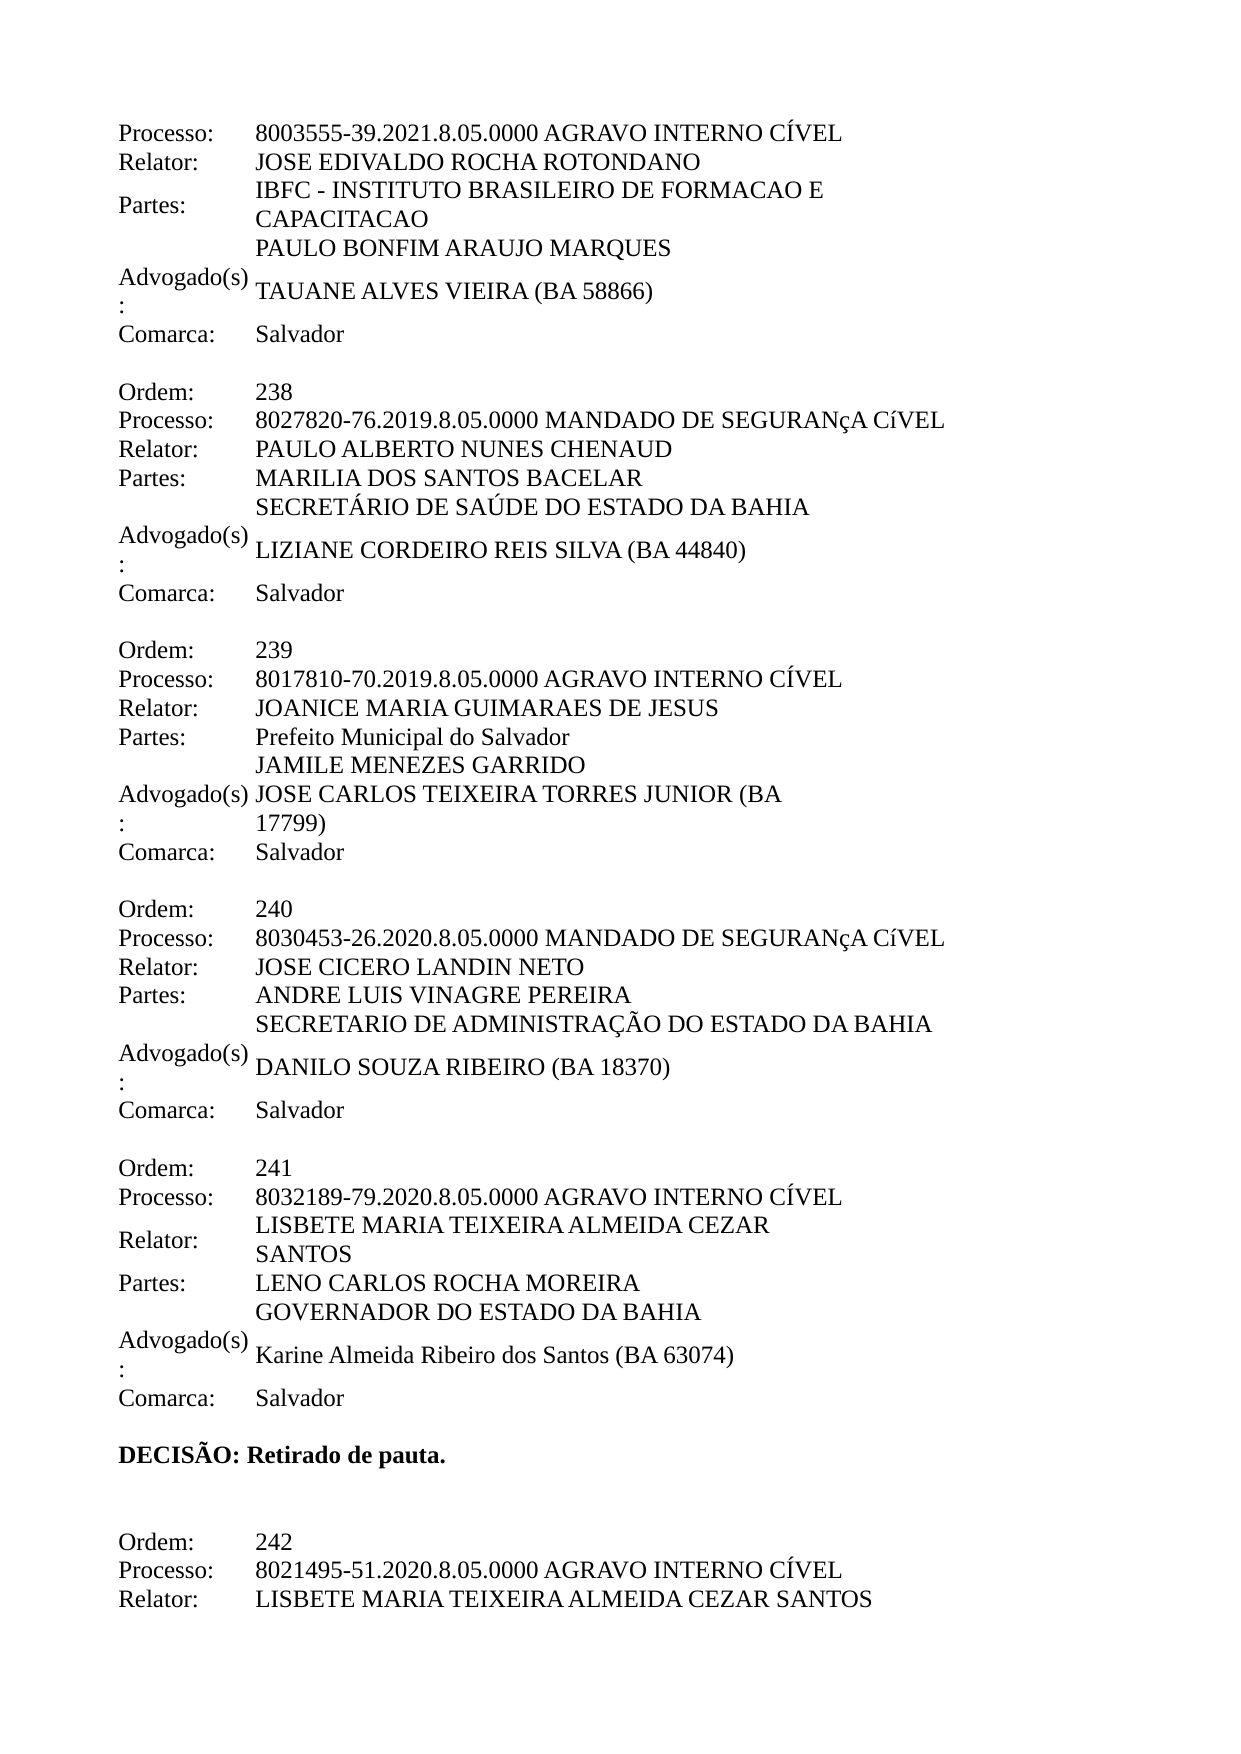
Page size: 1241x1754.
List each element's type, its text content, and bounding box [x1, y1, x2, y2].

table_cell 8027820-76.2019.8.05.0000 MANDADO DE SEGURANçA CíVEL [255, 406, 946, 434]
table_cell Relator: [118, 1211, 255, 1268]
table_cell 8032189-79.2020.8.05.0000 AGRAVO INTERNO CÍVEL [255, 1182, 871, 1211]
table_cell Partes: [118, 722, 255, 751]
table_cell Relator: [118, 434, 255, 463]
table_cell Salvador [255, 837, 857, 866]
table_cell Processo: [118, 923, 255, 952]
table_cell Partes: [118, 176, 255, 233]
table_cell ANDRE LUIS VINAGRE PEREIRA [255, 981, 946, 1009]
table_header 238 [255, 377, 946, 406]
table_cell Salvador [255, 319, 1004, 348]
table_cell Advogado(s): [118, 779, 255, 837]
table_cell Salvador [255, 1096, 946, 1124]
table_cell Processo: [118, 1556, 255, 1584]
table_header Ordem: [118, 377, 255, 406]
table_cell Prefeito Municipal do Salvador [255, 722, 857, 751]
table_cell Relator: [118, 1584, 255, 1613]
table_header Ordem: [118, 636, 255, 664]
table_cell Comarca: [118, 1096, 255, 1124]
table_cell [118, 751, 255, 779]
table_cell [118, 492, 255, 521]
table_cell [118, 1009, 255, 1038]
table_cell Comarca: [118, 1383, 255, 1412]
table_header Ordem: [118, 1527, 255, 1556]
table_cell Comarca: [118, 578, 255, 607]
table_header 241 [255, 1153, 871, 1182]
table_header 239 [255, 636, 857, 664]
text DECISÃO: Retirado de pauta. [118, 1441, 1122, 1469]
table_cell DANILO SOUZA RIBEIRO (BA 18370) [255, 1038, 946, 1096]
table_cell PAULO ALBERTO NUNES CHENAUD [255, 434, 946, 463]
table_cell JOSE CARLOS TEIXEIRA TORRES JUNIOR (BA 17799) [255, 779, 857, 837]
table_cell GOVERNADOR DO ESTADO DA BAHIA [255, 1297, 871, 1326]
table_cell 8003555-39.2021.8.05.0000 AGRAVO INTERNO CÍVEL [255, 118, 1004, 147]
table_cell Advogado(s): [118, 1038, 255, 1096]
table_cell JOANICE MARIA GUIMARAES DE JESUS [255, 693, 857, 722]
table_cell Processo: [118, 1182, 255, 1211]
table_cell Karine Almeida Ribeiro dos Santos (BA 63074) [255, 1326, 871, 1383]
table_cell Relator: [118, 147, 255, 176]
table_cell [118, 1297, 255, 1326]
table_cell TAUANE ALVES VIEIRA (BA 58866) [255, 262, 1004, 319]
table_cell Processo: [118, 664, 255, 693]
table_cell Comarca: [118, 837, 255, 866]
table_cell LISBETE MARIA TEIXEIRA ALMEIDA CEZAR SANTOS [255, 1584, 932, 1613]
table_cell Processo: [118, 118, 255, 147]
table_cell SECRETARIO DE ADMINISTRAÇÃO DO ESTADO DA BAHIA [255, 1009, 946, 1038]
table_cell Processo: [118, 406, 255, 434]
table_cell MARILIA DOS SANTOS BACELAR [255, 463, 946, 492]
table_cell Salvador [255, 578, 946, 607]
table_cell Advogado(s): [118, 262, 255, 319]
table_cell JOSE EDIVALDO ROCHA ROTONDANO [255, 147, 1004, 176]
table_cell Relator: [118, 952, 255, 981]
table_cell PAULO BONFIM ARAUJO MARQUES [255, 233, 1004, 262]
table_header 240 [255, 894, 946, 923]
table_cell Partes: [118, 1268, 255, 1297]
table_cell Partes: [118, 981, 255, 1009]
table_header Ordem: [118, 1153, 255, 1182]
table_cell LENO CARLOS ROCHA MOREIRA [255, 1268, 871, 1297]
table_cell 8030453-26.2020.8.05.0000 MANDADO DE SEGURANçA CíVEL [255, 923, 946, 952]
table_cell 8021495-51.2020.8.05.0000 AGRAVO INTERNO CÍVEL [255, 1556, 932, 1584]
table_cell Salvador [255, 1383, 871, 1412]
table_cell Partes: [118, 463, 255, 492]
table_cell IBFC - INSTITUTO BRASILEIRO DE FORMACAO E CAPACITACAO [255, 176, 1004, 233]
table_cell Advogado(s): [118, 1326, 255, 1383]
table_cell Relator: [118, 693, 255, 722]
table_cell 8017810-70.2019.8.05.0000 AGRAVO INTERNO CÍVEL [255, 664, 857, 693]
table_cell JOSE CICERO LANDIN NETO [255, 952, 946, 981]
table_cell LISBETE MARIA TEIXEIRA ALMEIDA CEZAR SANTOS [255, 1211, 871, 1268]
table_header 242 [255, 1527, 932, 1556]
table_header Ordem: [118, 894, 255, 923]
table_cell [118, 233, 255, 262]
table_cell LIZIANE CORDEIRO REIS SILVA (BA 44840) [255, 521, 946, 578]
table_cell JAMILE MENEZES GARRIDO [255, 751, 857, 779]
table_cell Comarca: [118, 319, 255, 348]
table_cell Advogado(s): [118, 521, 255, 578]
table_cell SECRETÁRIO DE SAÚDE DO ESTADO DA BAHIA [255, 492, 946, 521]
